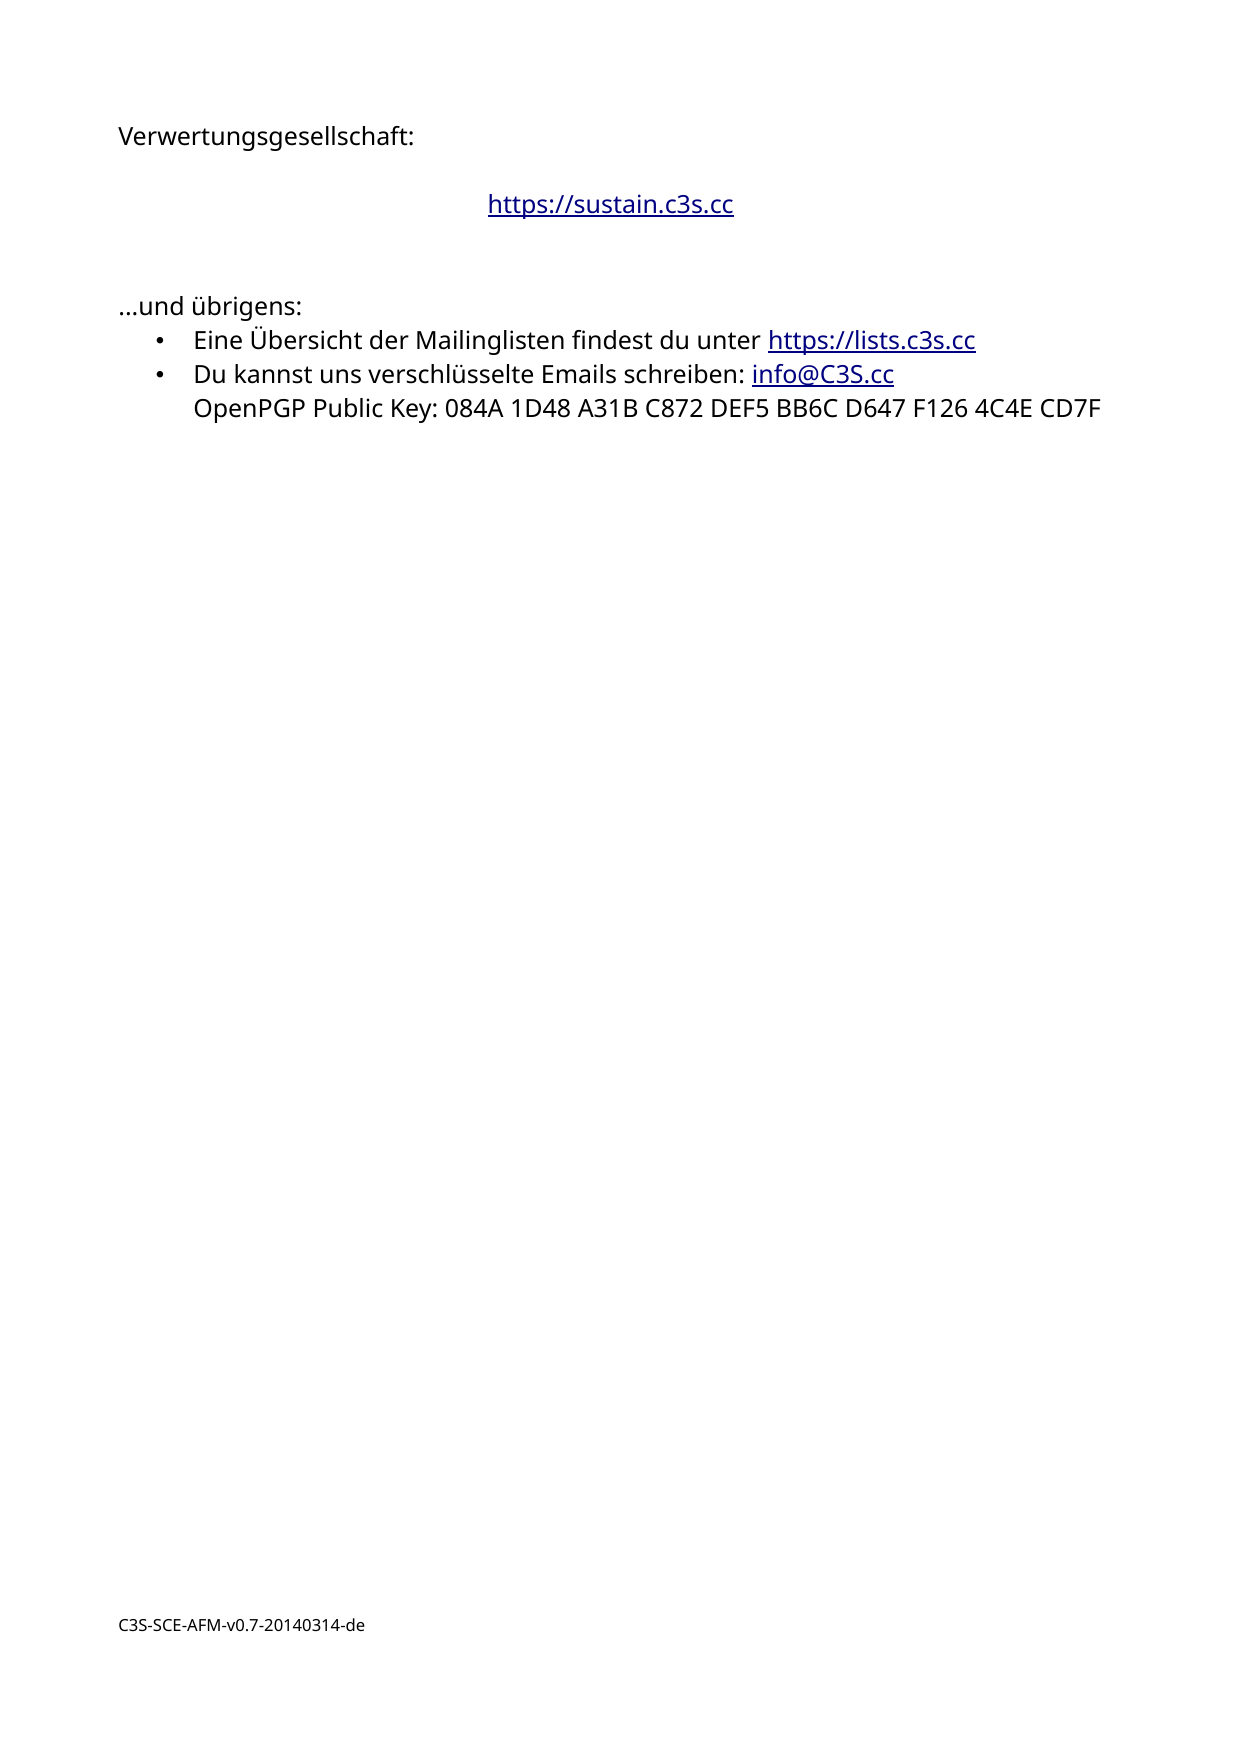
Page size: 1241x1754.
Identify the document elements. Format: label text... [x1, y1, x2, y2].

text Verwertungsgesellschaft: [118, 118, 1122, 152]
text ...und übrigens: [118, 288, 1122, 322]
list Du kannst uns verschlüsselte Emails schreiben: info@C3S.cc OpenPGP Public Key: 084A 1D48 A31B C872 DEF5 BB6C D647 F126 4C4E CD7F [156, 357, 1122, 425]
list Eine Übersicht der Mailinglisten findest du unter https://lists.c3s.cc [156, 322, 1122, 357]
text https://sustain.c3s.cc [118, 186, 1122, 220]
